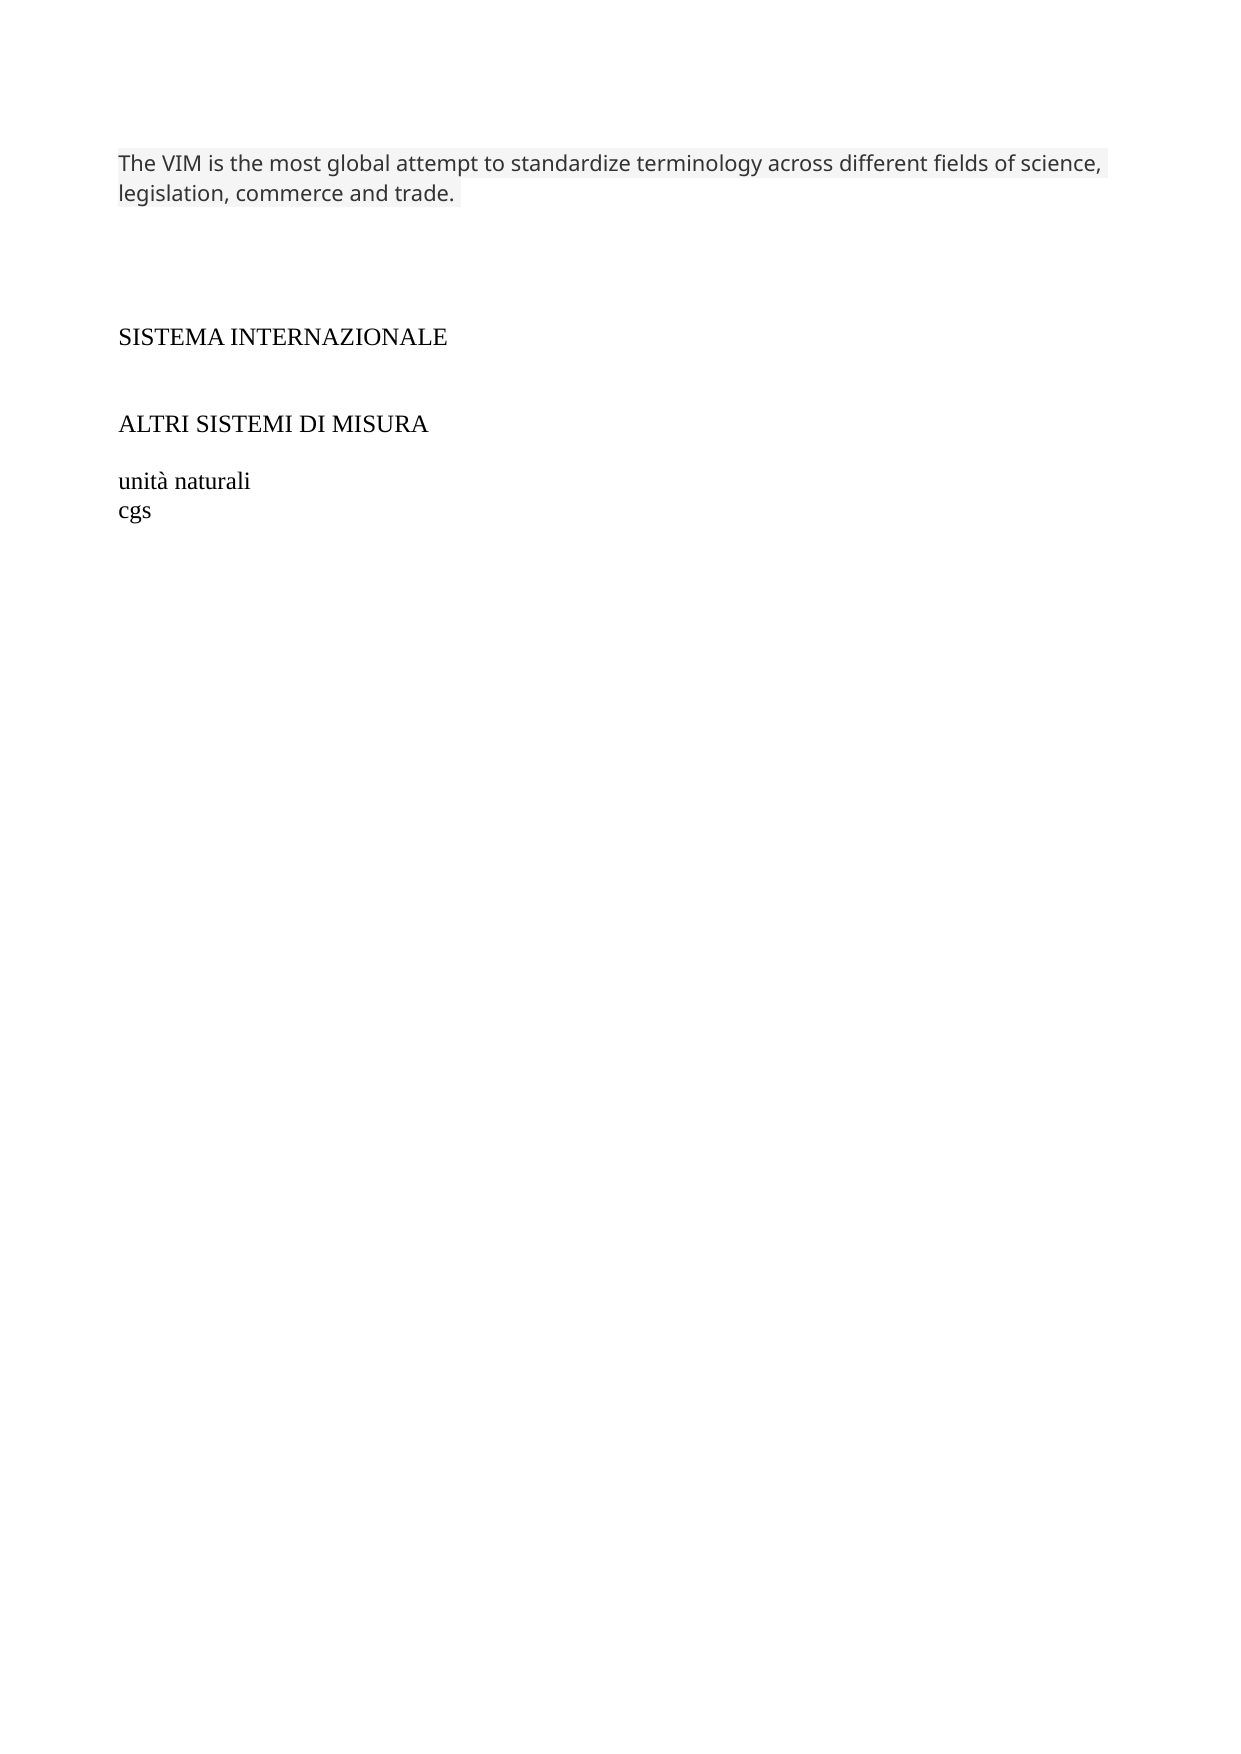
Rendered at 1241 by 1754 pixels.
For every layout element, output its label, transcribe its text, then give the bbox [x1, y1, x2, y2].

text ALTRI SISTEMI DI MISURA [118, 409, 1122, 437]
text The VIM is the most global attempt to standardize terminology across different fields of science, legislation, commerce and trade. [118, 148, 1122, 207]
text cgs [118, 495, 1122, 524]
text unità naturali [118, 466, 1122, 495]
text SISTEMA INTERNAZIONALE [118, 322, 1122, 351]
